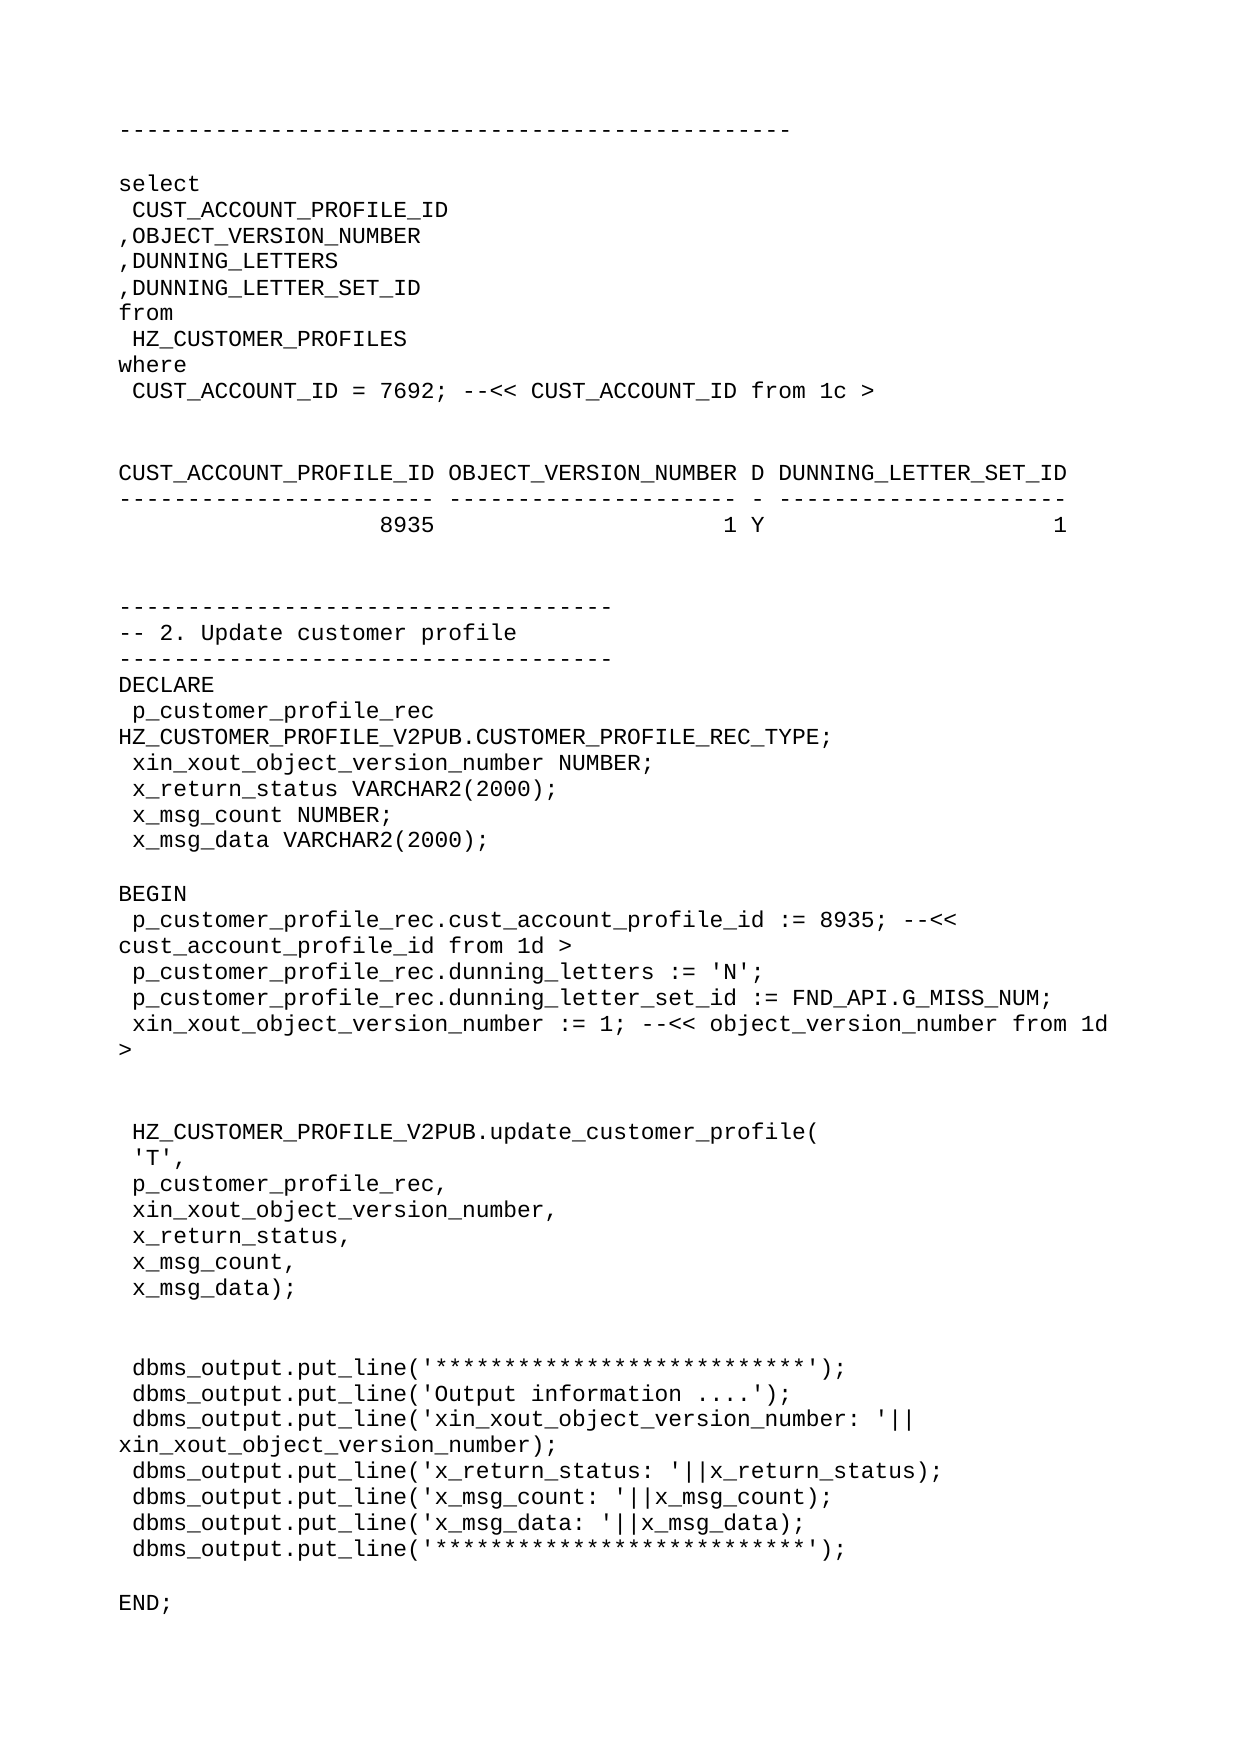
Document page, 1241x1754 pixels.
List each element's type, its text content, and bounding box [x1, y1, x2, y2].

text END; [118, 1591, 1122, 1617]
text dbms_output.put_line('x_msg_count: '||x_msg_count); [118, 1486, 1122, 1512]
text x_msg_count, [118, 1250, 1122, 1276]
text x_msg_count NUMBER; [118, 803, 1122, 829]
text 'T', [118, 1146, 1122, 1172]
text p_customer_profile_rec, [118, 1172, 1122, 1198]
text CUST_ACCOUNT_PROFILE_ID [118, 198, 1122, 224]
text dbms_output.put_line('***************************'); [118, 1356, 1122, 1382]
text ------------------------------------ [118, 647, 1122, 673]
text select [118, 172, 1122, 198]
text xin_xout_object_version_number := 1; --<< object_version_number from 1d > [118, 1012, 1122, 1064]
text HZ_CUSTOMER_PROFILE_V2PUB.update_customer_profile( [118, 1120, 1122, 1146]
text x_return_status, [118, 1224, 1122, 1250]
text x_msg_data); [118, 1276, 1122, 1302]
text dbms_output.put_line('Output information ....'); [118, 1382, 1122, 1408]
text DECLARE [118, 673, 1122, 699]
text ,DUNNING_LETTER_SET_ID [118, 276, 1122, 302]
text ----------------------- --------------------- - --------------------- [118, 487, 1122, 513]
text where [118, 354, 1122, 379]
text HZ_CUSTOMER_PROFILES [118, 328, 1122, 354]
text x_msg_data VARCHAR2(2000); [118, 829, 1122, 855]
text xin_xout_object_version_number, [118, 1198, 1122, 1224]
text 8935 1 Y 1 [118, 513, 1122, 539]
text x_return_status VARCHAR2(2000); [118, 777, 1122, 803]
text p_customer_profile_rec.dunning_letter_set_id := FND_API.G_MISS_NUM; [118, 987, 1122, 1012]
text CUST_ACCOUNT_PROFILE_ID OBJECT_VERSION_NUMBER D DUNNING_LETTER_SET_ID [118, 462, 1122, 487]
text p_customer_profile_rec.cust_account_profile_id := 8935; --<< cust_account_profile_id from 1d > [118, 909, 1122, 961]
text dbms_output.put_line('x_return_status: '||x_return_status); [118, 1460, 1122, 1486]
text BEGIN [118, 883, 1122, 909]
text p_customer_profile_rec.dunning_letters := 'N'; [118, 961, 1122, 987]
text CUST_ACCOUNT_ID = 7692; --<< CUST_ACCOUNT_ID from 1c > [118, 379, 1122, 406]
text -- 2. Update customer profile [118, 621, 1122, 647]
text ------------------------------------ [118, 595, 1122, 621]
text ,OBJECT_VERSION_NUMBER [118, 224, 1122, 250]
text ,DUNNING_LETTERS [118, 250, 1122, 276]
text dbms_output.put_line('x_msg_data: '||x_msg_data); [118, 1512, 1122, 1537]
text ------------------------------------------------- [118, 118, 1122, 144]
text dbms_output.put_line('xin_xout_object_version_number: '||xin_xout_object_version_number); [118, 1408, 1122, 1460]
text p_customer_profile_rec HZ_CUSTOMER_PROFILE_V2PUB.CUSTOMER_PROFILE_REC_TYPE; [118, 699, 1122, 751]
text dbms_output.put_line('***************************'); [118, 1537, 1122, 1563]
text xin_xout_object_version_number NUMBER; [118, 751, 1122, 777]
text from [118, 302, 1122, 328]
